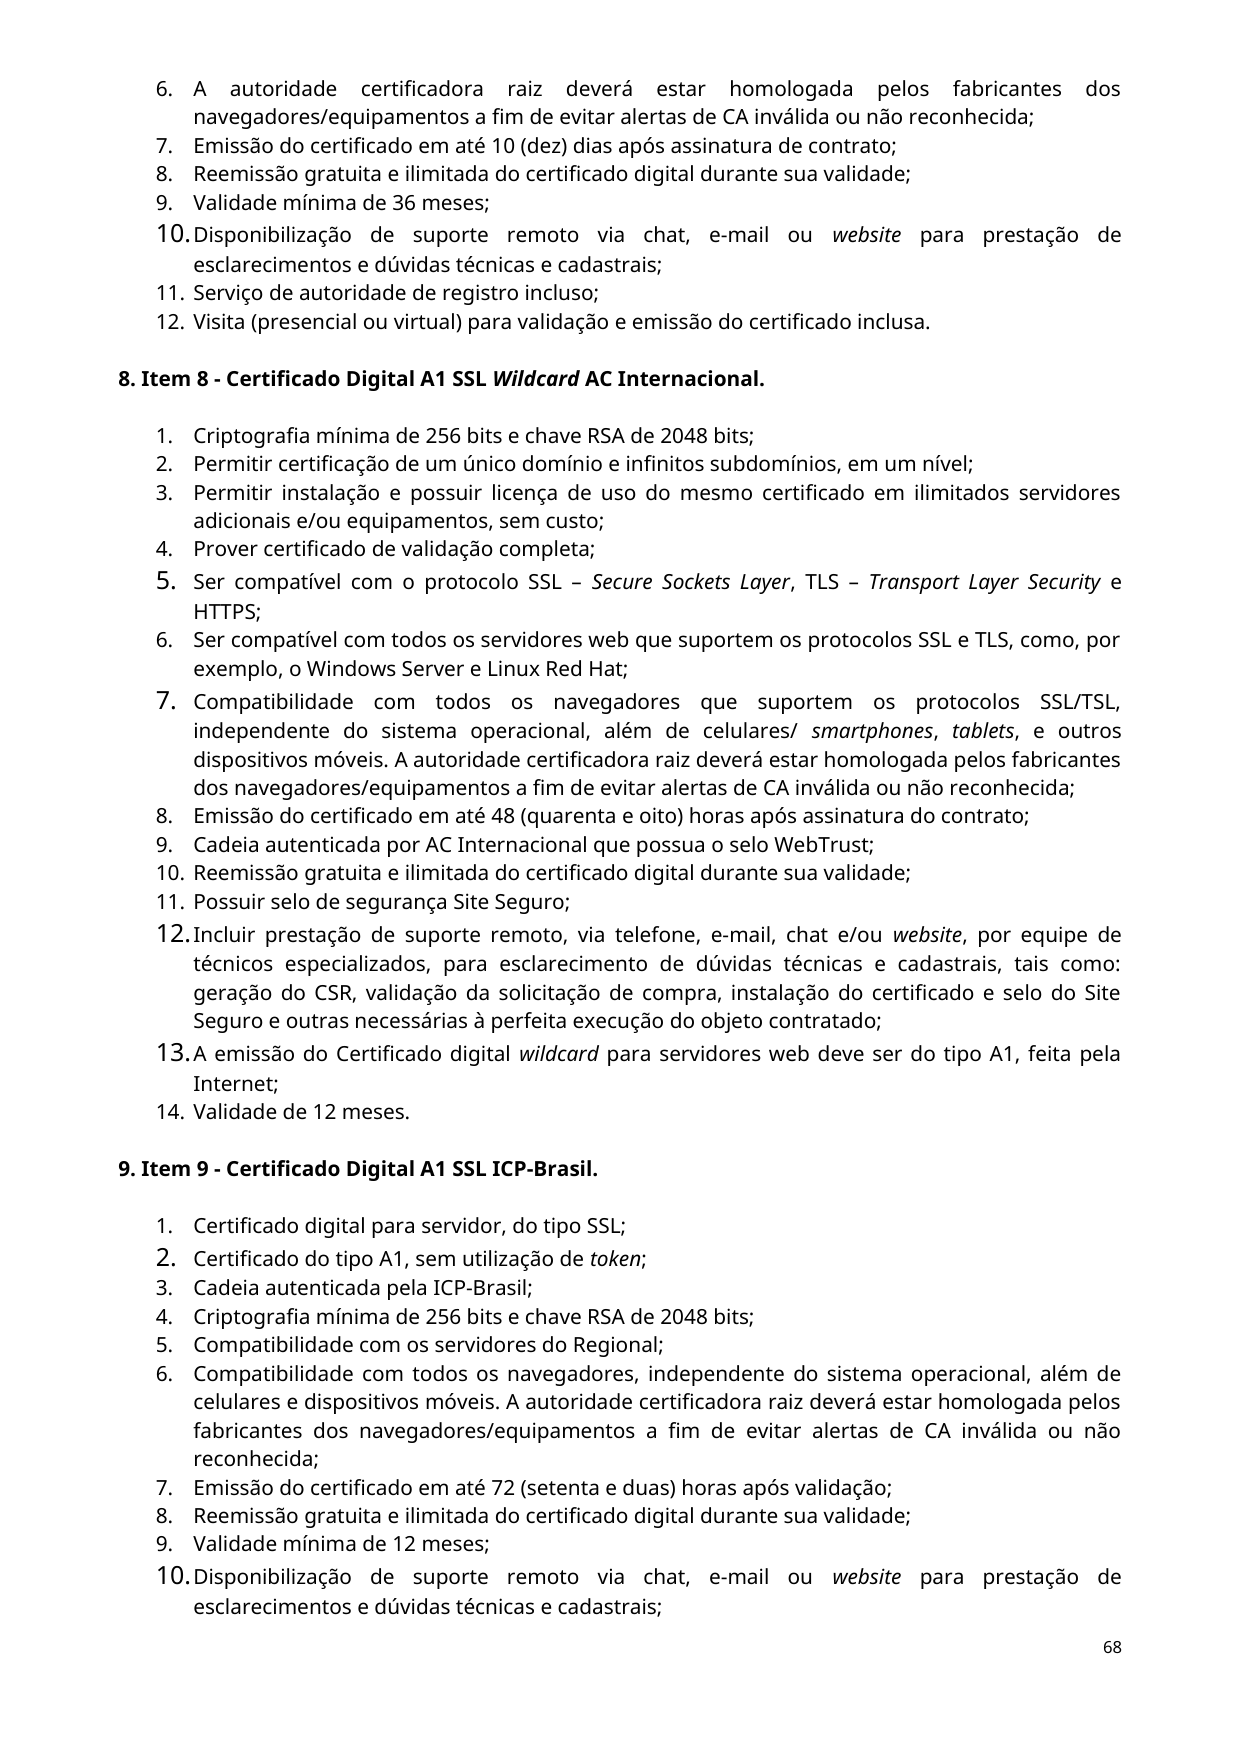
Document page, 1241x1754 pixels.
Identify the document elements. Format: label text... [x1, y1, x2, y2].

list Serviço de autoridade de registro incluso; [156, 278, 1122, 307]
list Permitir instalação e possuir licença de uso do mesmo certificado em ilimitados servidores adicionais e/ou equipamentos, sem custo; [156, 478, 1122, 534]
list Compatibilidade com todos os navegadores, independente do sistema operacional, além de celulares e dispositivos móveis. A autoridade certificadora raiz deverá estar homologada pelos fabricantes dos navegadores/equipamentos a fim de evitar alertas de CA inválida ou não reconhecida; [156, 1359, 1122, 1473]
list Incluir prestação de suporte remoto, via telefone, e-mail, chat e/ou website, por equipe de técnicos especializados, para esclarecimento de dúvidas técnicas e cadastrais, tais como: geração do CSR, validação da solicitação de compra, instalação do certificado e selo do Site Seguro e outras necessárias à perfeita execução do objeto contratado; [156, 915, 1122, 1035]
list A emissão do Certificado digital wildcard para servidores web deve ser do tipo A1, feita pela Internet; [156, 1035, 1122, 1097]
list Emissão do certificado em até 72 (setenta e duas) horas após validação; [156, 1473, 1122, 1501]
list Disponibilização de suporte remoto via chat, e-mail ou website para prestação de esclarecimentos e dúvidas técnicas e cadastrais; [156, 216, 1122, 278]
list Validade mínima de 36 meses; [156, 188, 1122, 216]
list Cadeia autenticada pela ICP-Brasil; [156, 1273, 1122, 1302]
list Certificado do tipo A1, sem utilização de token; [156, 1239, 1122, 1273]
list Visita (presencial ou virtual) para validação e emissão do certificado inclusa. [156, 307, 1122, 335]
list Reemissão gratuita e ilimitada do certificado digital durante sua validade; [156, 1501, 1122, 1529]
list Emissão do certificado em até 10 (dez) dias após assinatura de contrato; [156, 131, 1122, 159]
list Validade de 12 meses. [156, 1097, 1122, 1126]
list A autoridade certificadora raiz deverá estar homologada pelos fabricantes dos navegadores/equipamentos a fim de evitar alertas de CA inválida ou não reconhecida; [156, 74, 1122, 131]
list Criptografia mínima de 256 bits e chave RSA de 2048 bits; [156, 421, 1122, 449]
list Compatibilidade com os servidores do Regional; [156, 1330, 1122, 1359]
list Ser compatível com todos os servidores web que suportem os protocolos SSL e TLS, como, por exemplo, o Windows Server e Linux Red Hat; [156, 625, 1122, 682]
list Compatibilidade com todos os navegadores que suportem os protocolos SSL/TSL, independente do sistema operacional, além de celulares/ smartphones, tablets, e outros dispositivos móveis. A autoridade certificadora raiz deverá estar homologada pelos fabricantes dos navegadores/equipamentos a fim de evitar alertas de CA inválida ou não reconhecida; [156, 682, 1122, 802]
text 9. Item 9 - Certificado Digital A1 SSL ICP-Brasil. [118, 1154, 1122, 1183]
list Criptografia mínima de 256 bits e chave RSA de 2048 bits; [156, 1302, 1122, 1330]
list Emissão do certificado em até 48 (quarenta e oito) horas após assinatura do contrato; [156, 802, 1122, 830]
list Cadeia autenticada por AC Internacional que possua o selo WebTrust; [156, 830, 1122, 858]
list Prover certificado de validação completa; [156, 534, 1122, 563]
text 8. Item 8 - Certificado Digital A1 SSL Wildcard AC Internacional. [118, 364, 1122, 392]
list Permitir certificação de um único domínio e infinitos subdomínios, em um nível; [156, 449, 1122, 478]
list Certificado digital para servidor, do tipo SSL; [156, 1211, 1122, 1239]
list Disponibilização de suporte remoto via chat, e-mail ou website para prestação de esclarecimentos e dúvidas técnicas e cadastrais; [156, 1558, 1122, 1620]
list Reemissão gratuita e ilimitada do certificado digital durante sua validade; [156, 159, 1122, 188]
list Reemissão gratuita e ilimitada do certificado digital durante sua validade; [156, 858, 1122, 887]
list Ser compatível com o protocolo SSL – Secure Sockets Layer, TLS – Transport Layer Security e HTTPS; [156, 563, 1122, 625]
list Validade mínima de 12 meses; [156, 1529, 1122, 1558]
list Possuir selo de segurança Site Seguro; [156, 887, 1122, 915]
